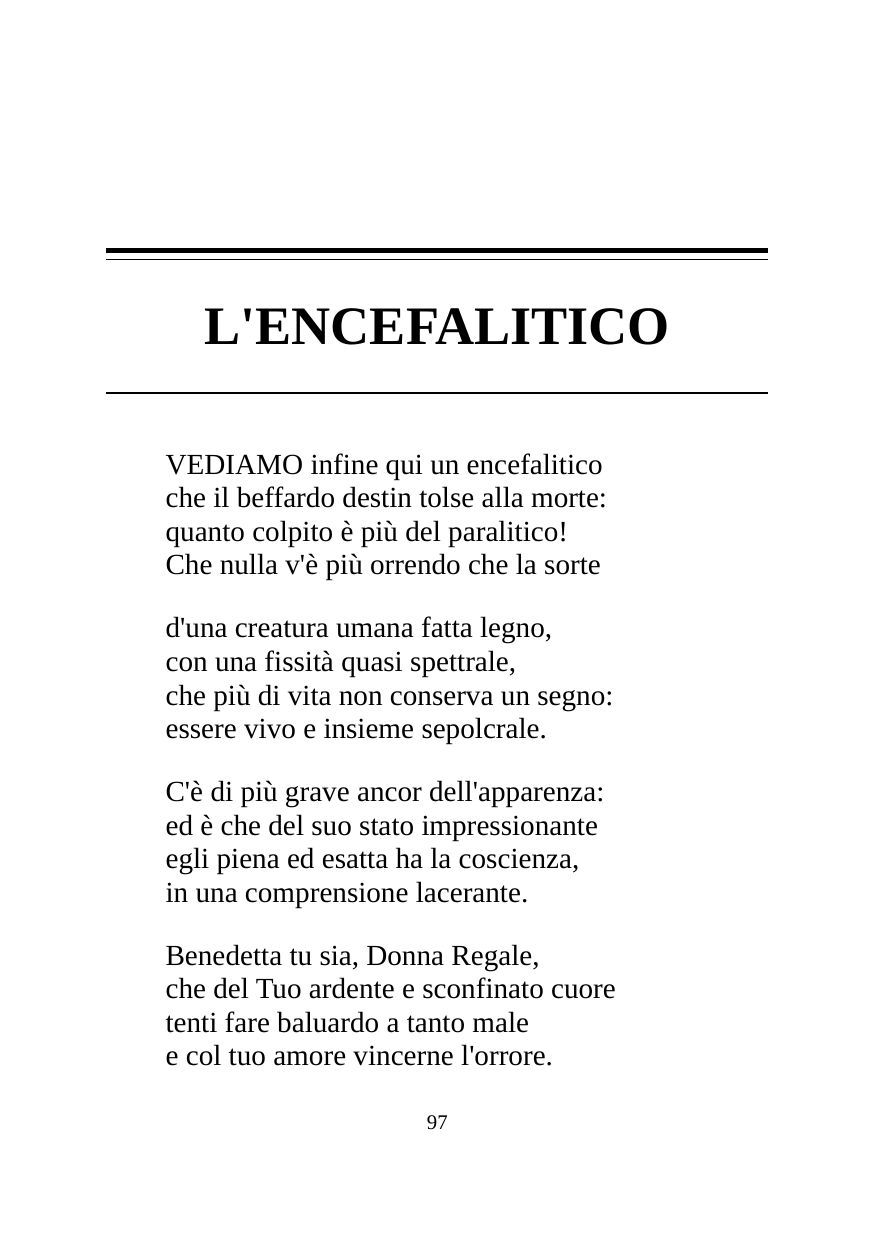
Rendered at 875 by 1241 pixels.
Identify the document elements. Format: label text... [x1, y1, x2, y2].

text VEDIAMO infine qui un encefalitico che il beffardo destin tolse alla morte: quanto colpito è più del paralitico! Che nulla v'è più orrendo che la sorte [165, 447, 768, 581]
text C'è di più grave ancor dell'apparenza: ed è che del suo stato impressionante egli piena ed esatta ha la coscienza, in una comprensione lacerante. [165, 774, 768, 908]
text Benedetta tu sia, Donna Regale, che del Tuo ardente e sconfinato cuore tenti fare baluardo a tanto male e col tuo amore vincerne l'orrore. [165, 938, 768, 1072]
text d'una creatura umana fatta legno, con una fissità quasi spettrale, che più di vita non conserva un segno: essere vivo e insieme sepolcrale. [165, 611, 768, 745]
subtitle [106, 253, 768, 259]
subtitle L'ENCEFALITICO [106, 260, 768, 392]
